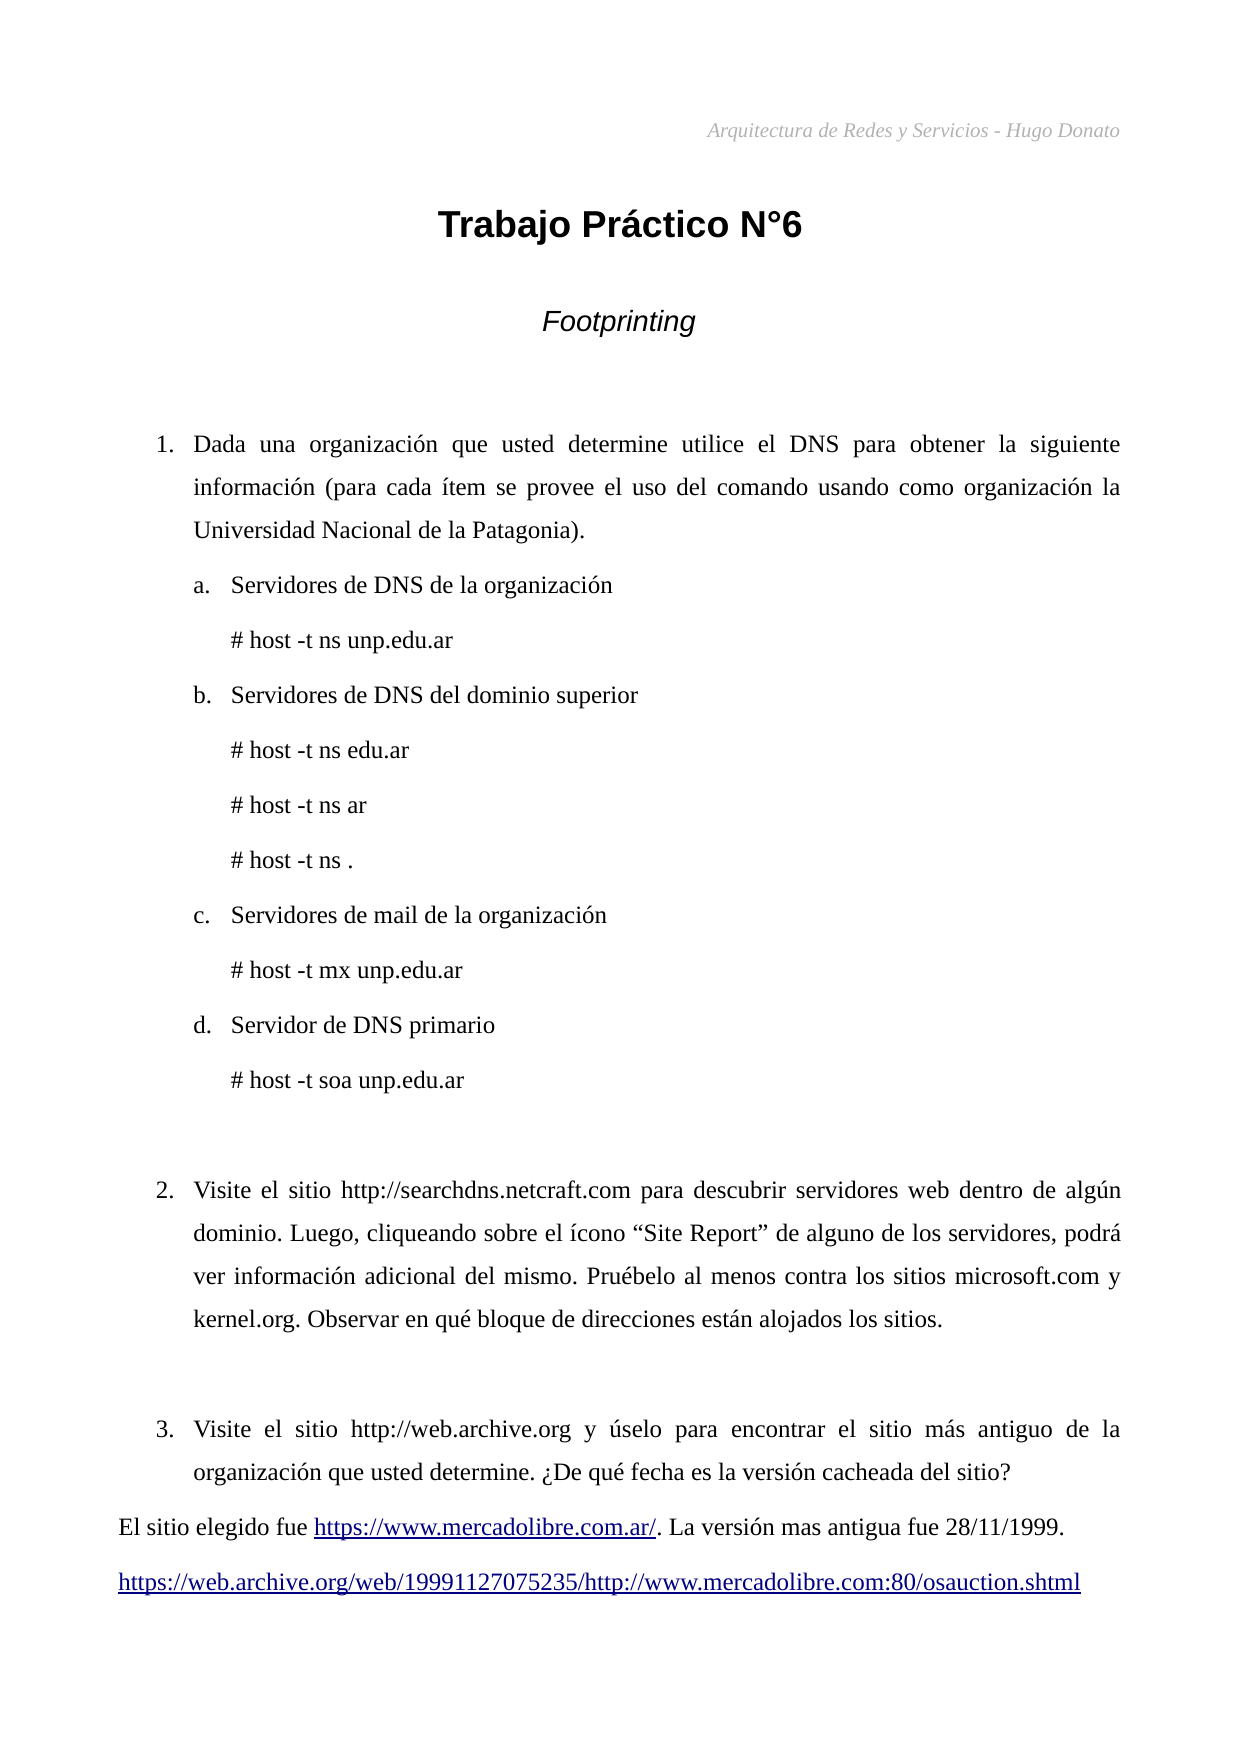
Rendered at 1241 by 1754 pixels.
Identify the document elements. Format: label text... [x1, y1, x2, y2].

text https://web.archive.org/web/19991127075235/http://www.mercadolibre.com:80/osauction.shtml [118, 1567, 1122, 1596]
list # host -t ns edu.ar [193, 735, 1122, 764]
list Dada una organización que usted determine utilice el DNS para obtener la siguiente información (para cada ítem se provee el uso del comando usando como organización la Universidad Nacional de la Patagonia). [156, 429, 1122, 544]
list Servidores de DNS de la organización [193, 570, 1122, 599]
title Trabajo Práctico N°6 [118, 202, 1122, 245]
subtitle Footprinting [118, 304, 1122, 338]
list # host -t soa unp.edu.ar [193, 1065, 1122, 1094]
list Servidores de mail de la organización [193, 900, 1122, 929]
list Visite el sitio http://searchdns.netcraft.com para descubrir servidores web dentro de algún dominio. Luego, cliqueando sobre el ícono “Site Report” de alguno de los servidores, podrá ver información adicional del mismo. Pruébelo al menos contra los sitios microsoft.com y kernel.org. Observar en qué bloque de direcciones están alojados los sitios. [156, 1175, 1122, 1333]
list # host -t ns ar [193, 790, 1122, 819]
list # host -t ns . [193, 845, 1122, 874]
list Servidores de DNS del dominio superior [193, 680, 1122, 709]
list Servidor de DNS primario [193, 1010, 1122, 1039]
list # host -t mx unp.edu.ar [193, 955, 1122, 984]
text El sitio elegido fue https://www.mercadolibre.com.ar/. La versión mas antigua fue 28/11/1999. [118, 1512, 1122, 1541]
list # host -t ns unp.edu.ar [193, 625, 1122, 654]
list Visite el sitio http://web.archive.org y úselo para encontrar el sitio más antiguo de la organización que usted determine. ¿De qué fecha es la versión cacheada del sitio? [156, 1414, 1122, 1486]
